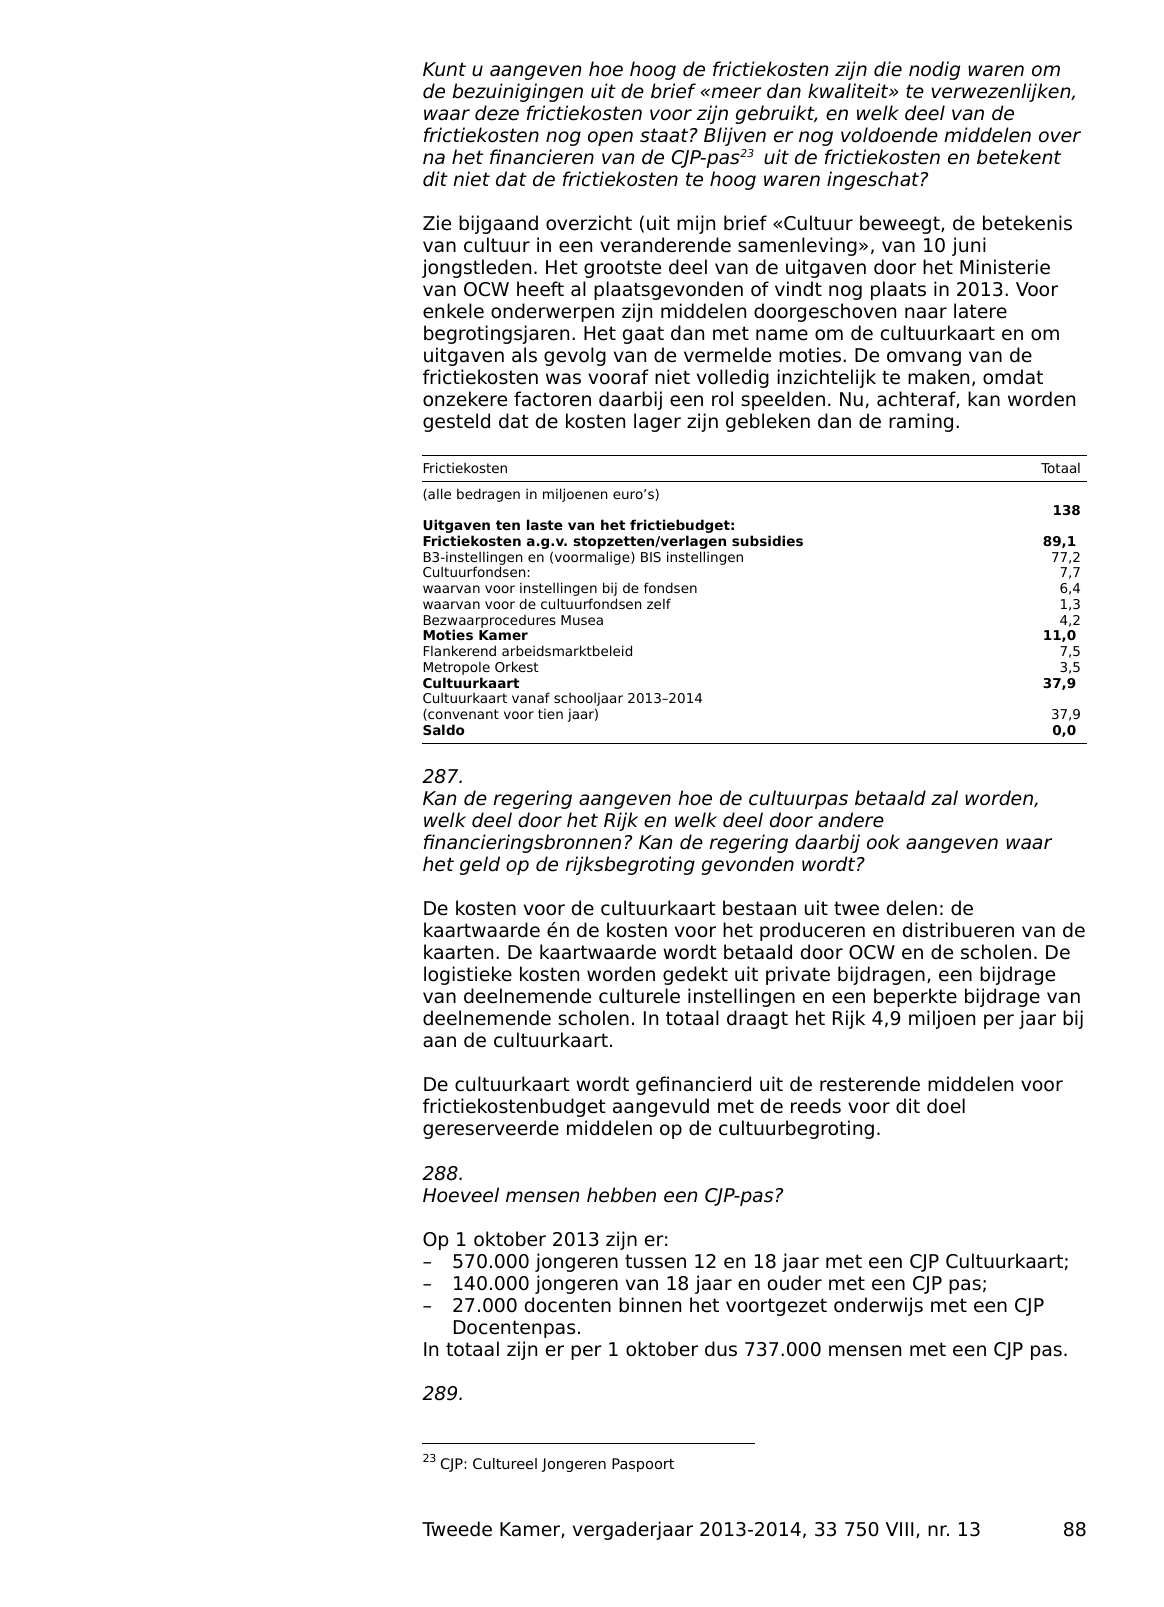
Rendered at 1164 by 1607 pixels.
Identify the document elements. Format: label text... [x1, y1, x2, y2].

table_cell (alle bedragen in miljoenen euro’s) [422, 482, 1087, 502]
text De cultuurkaart wordt gefinancierd uit de resterende middelen voor frictiekostenbudget aangevuld met de reeds voor dit doel gereserveerde middelen op de cultuurbegroting. [422, 1074, 1087, 1140]
table_cell Cultuurkaart [422, 675, 972, 691]
table_cell 7,5 [973, 644, 1087, 660]
table_cell waarvan voor de cultuurfondsen zelf [422, 597, 972, 612]
table_header Frictiekosten [422, 456, 972, 481]
table_cell 11,0 [973, 628, 1087, 644]
table_cell 0,0 [973, 723, 1087, 743]
table_cell 3,5 [973, 660, 1087, 675]
table_cell Metropole Orkest [422, 660, 972, 675]
table_cell [422, 503, 972, 518]
table_cell Flankerend arbeidsmarktbeleid [422, 644, 972, 660]
text Hoeveel mensen hebben een CJP-pas? [422, 1184, 1087, 1206]
text 288. [422, 1162, 1087, 1184]
table_cell (convenant voor tien jaar) [422, 707, 972, 723]
table_cell Cultuurfondsen: [422, 565, 972, 581]
table_cell 138 [973, 503, 1087, 518]
table_cell Moties Kamer [422, 628, 972, 644]
table_cell Saldo [422, 723, 972, 743]
table_cell 4,2 [973, 613, 1087, 628]
text – 140.000 jongeren van 18 jaar en ouder met een CJP pas; [422, 1273, 1087, 1294]
table_cell 37,9 [973, 707, 1087, 723]
table_cell 6,4 [973, 581, 1087, 597]
table_cell 37,9 [973, 675, 1087, 691]
table_cell Cultuurkaart vanaf schooljaar 2013–2014 [422, 691, 1087, 707]
text – 570.000 jongeren tussen 12 en 18 jaar met een CJP Cultuurkaart; [422, 1251, 1087, 1273]
text 289. [422, 1383, 1087, 1405]
text CJP: Cultureel Jongeren Paspoort [422, 1452, 1087, 1474]
table_cell 7,7 [973, 565, 1087, 581]
table_cell Frictiekosten a.g.v. stopzetten/verlagen subsidies [422, 534, 972, 549]
text Zie bijgaand overzicht (uit mijn brief «Cultuur beweegt, de betekenis van cultuur in een veranderende samenleving», van 10 juni jongstleden. Het grootste deel van de uitgaven door het Ministerie van OCW heeft al plaatsgevonden of vindt nog plaats in 2013. Voor enkele onderwerpen zijn middelen doorgeschoven naar latere begrotingsjaren. Het gaat dan met name om de cultuurkaart en om uitgaven als gevolg van de vermelde moties. De omvang van de frictiekosten was vooraf niet volledig inzichtelijk te maken, omdat onzekere factoren daarbij een rol speelden. Nu, achteraf, kan worden gesteld dat de kosten lager zijn gebleken dan de raming. [422, 213, 1087, 433]
table_header Totaal [973, 456, 1087, 481]
text Kunt u aangeven hoe hoog de frictiekosten zijn die nodig waren om de bezuinigingen uit de brief «meer dan kwaliteit» te verwezenlijken, waar deze frictiekosten voor zijn gebruikt, en welk deel van de frictiekosten nog open staat? Blijven er nog voldoende middelen over na het financieren van de CJP-pas uit de frictiekosten en betekent dit niet dat de frictiekosten te hoog waren ingeschat? [422, 59, 1087, 191]
text De kosten voor de cultuurkaart bestaan uit twee delen: de kaartwaarde én de kosten voor het produceren en distribueren van de kaarten. De kaartwaarde wordt betaald door OCW en de scholen. De logistieke kosten worden gedekt uit private bijdragen, een bijdrage van deelnemende culturele instellingen en een beperkte bijdrage van deelnemende scholen. In totaal draagt het Rijk 4,9 miljoen per jaar bij aan de cultuurkaart. [422, 898, 1087, 1052]
table_cell Bezwaarprocedures Musea [422, 613, 972, 628]
table_cell 89,1 [973, 534, 1087, 549]
text 287. [422, 766, 1087, 788]
table_cell 77,2 [973, 550, 1087, 565]
table_cell waarvan voor instellingen bij de fondsen [422, 581, 972, 597]
table_cell Uitgaven ten laste van het frictiebudget: [422, 518, 1087, 534]
table_cell 1,3 [973, 597, 1087, 612]
text In totaal zijn er per 1 oktober dus 737.000 mensen met een CJP pas. [422, 1338, 1087, 1361]
text Op 1 oktober 2013 zijn er: [422, 1229, 1087, 1251]
table_cell B3-instellingen en (voormalige) BIS instellingen [422, 550, 972, 565]
text Kan de regering aangeven hoe de cultuurpas betaald zal worden, welk deel door het Rijk en welk deel door andere financieringsbronnen? Kan de regering daarbij ook aangeven waar het geld op de rijksbegroting gevonden wordt? [422, 788, 1087, 876]
text – 27.000 docenten binnen het voortgezet onderwijs met een CJP Docentenpas. [422, 1294, 1087, 1338]
